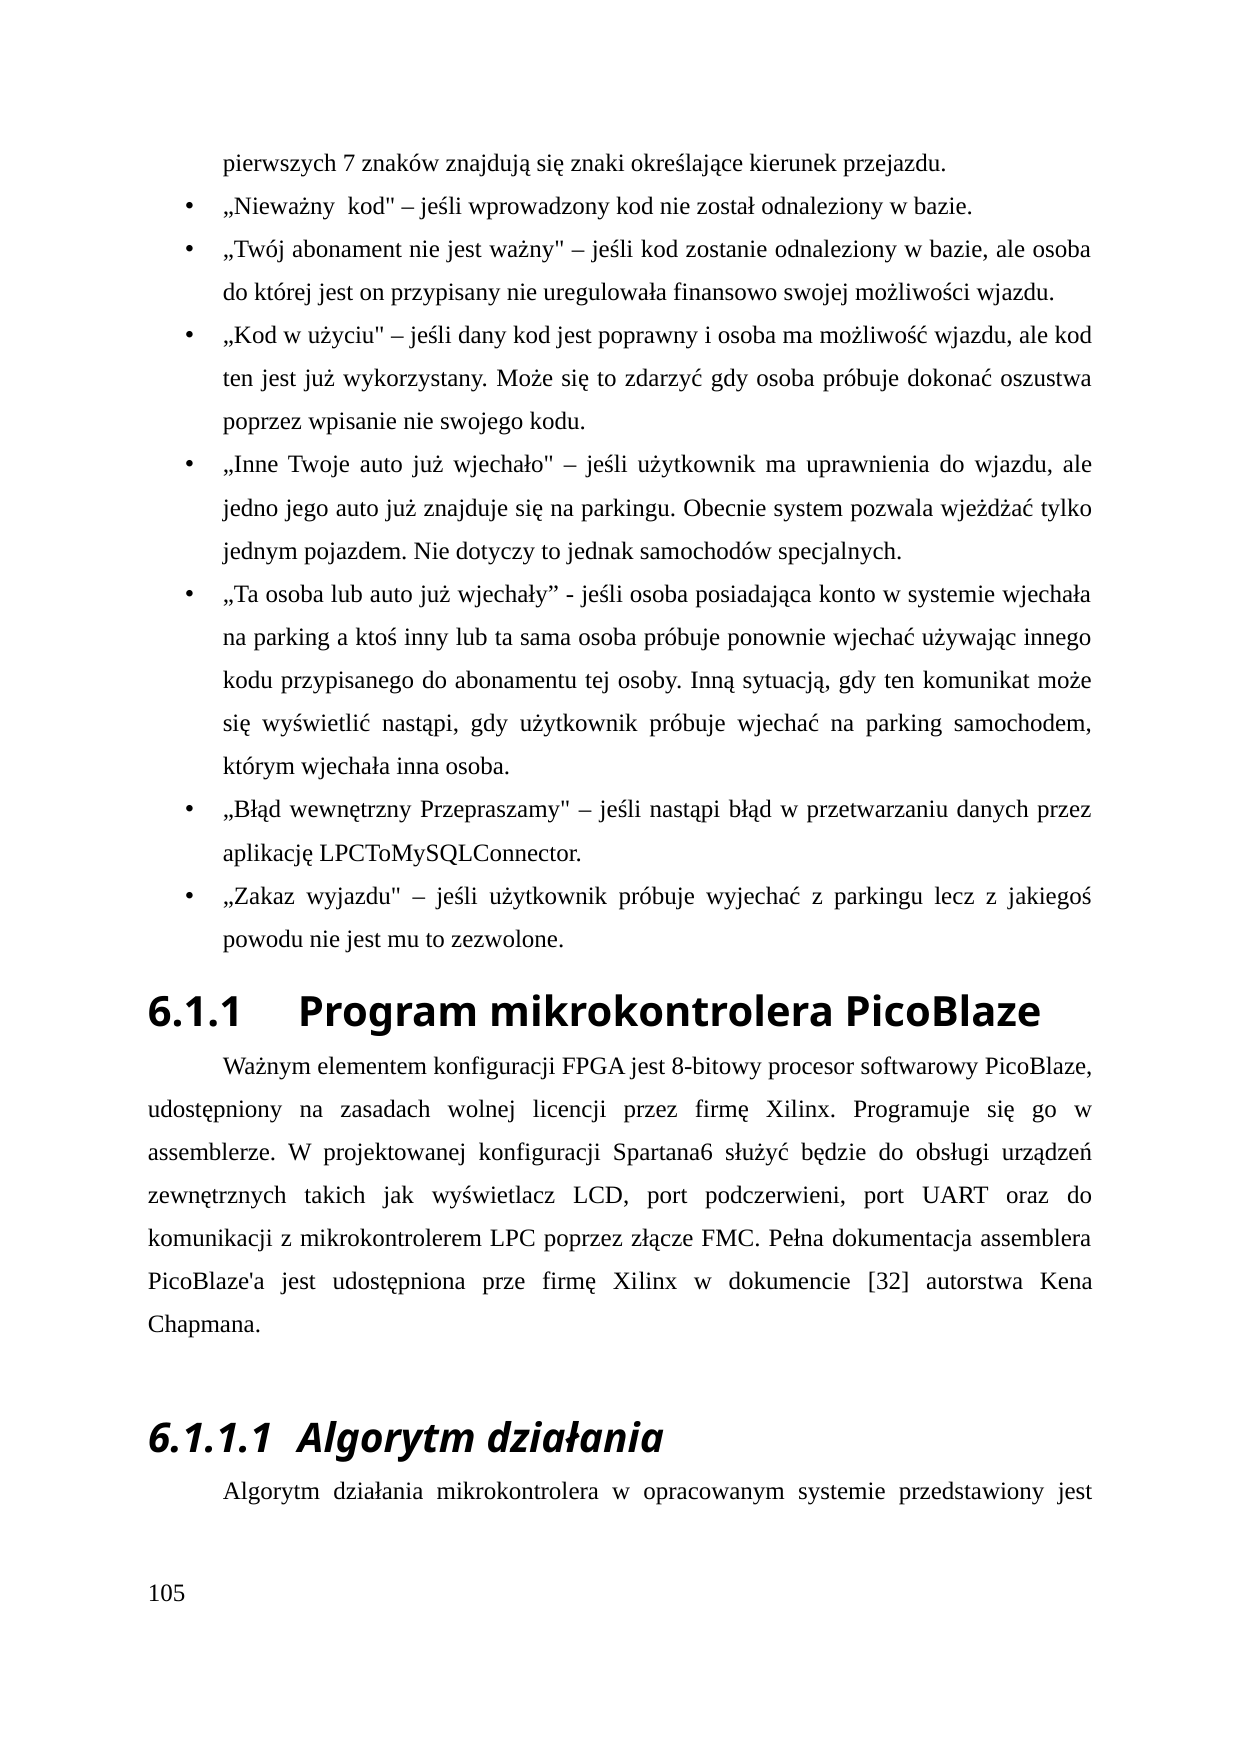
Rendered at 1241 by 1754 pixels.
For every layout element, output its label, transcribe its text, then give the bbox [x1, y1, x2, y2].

subtitle Algorytm działania [148, 1408, 1093, 1464]
list „Ta osoba lub auto już wjechały” - jeśli osoba posiadająca konto w systemie wjechała na parking a ktoś inny lub ta sama osoba próbuje ponownie wjechać używając innego kodu przypisanego do abonamentu tej osoby. Inną sytuacją, gdy ten komunikat może się wyświetlić nastąpi, gdy użytkownik próbuje wjechać na parking samochodem, którym wjechała inna osoba. [185, 579, 1093, 780]
subtitle Program mikrokontrolera PicoBlaze [148, 982, 1093, 1038]
list „Nieważny kod" – jeśli wprowadzony kod nie został odnaleziony w bazie. [185, 191, 1093, 219]
list „Kod w użyciu" – jeśli dany kod jest poprawny i osoba ma możliwość wjazdu, ale kod ten jest już wykorzystany. Może się to zdarzyć gdy osoba próbuje dokonać oszustwa poprzez wpisanie nie swojego kodu. [185, 320, 1093, 435]
text Ważnym elementem konfiguracji FPGA jest 8-bitowy procesor softwarowy PicoBlaze, udostępniony na zasadach wolnej licencji przez firmę Xilinx. Programuje się go w assemblerze. W projektowanej konfiguracji Spartana6 służyć będzie do obsługi urządzeń zewnętrznych takich jak wyświetlacz LCD, port podczerwieni, port UART oraz do komunikacji z mikrokontrolerem LPC poprzez złącze FMC. Pełna dokumentacja assemblera PicoBlaze'a jest udostępniona prze firmę Xilinx w dokumencie [32] autorstwa Kena Chapmana. [148, 1051, 1093, 1338]
list pierwszych 7 znaków znajdują się znaki określające kierunek przejazdu. [185, 148, 1093, 176]
list „Zakaz wyjazdu" – jeśli użytkownik próbuje wyjechać z parkingu lecz z jakiegoś powodu nie jest mu to zezwolone. [185, 881, 1093, 953]
list „Błąd wewnętrzny Przepraszamy" – jeśli nastąpi błąd w przetwarzaniu danych przez aplikację LPCToMySQLConnector. [185, 794, 1093, 866]
text Algorytm działania mikrokontrolera w opracowanym systemie przedstawiony jest [148, 1476, 1093, 1505]
list „Twój abonament nie jest ważny" – jeśli kod zostanie odnaleziony w bazie, ale osoba do której jest on przypisany nie uregulowała finansowo swojej możliwości wjazdu. [185, 234, 1093, 306]
list „Inne Twoje auto już wjechało" – jeśli użytkownik ma uprawnienia do wjazdu, ale jedno jego auto już znajduje się na parkingu. Obecnie system pozwala wjeżdżać tylko jednym pojazdem. Nie dotyczy to jednak samochodów specjalnych. [185, 449, 1093, 564]
